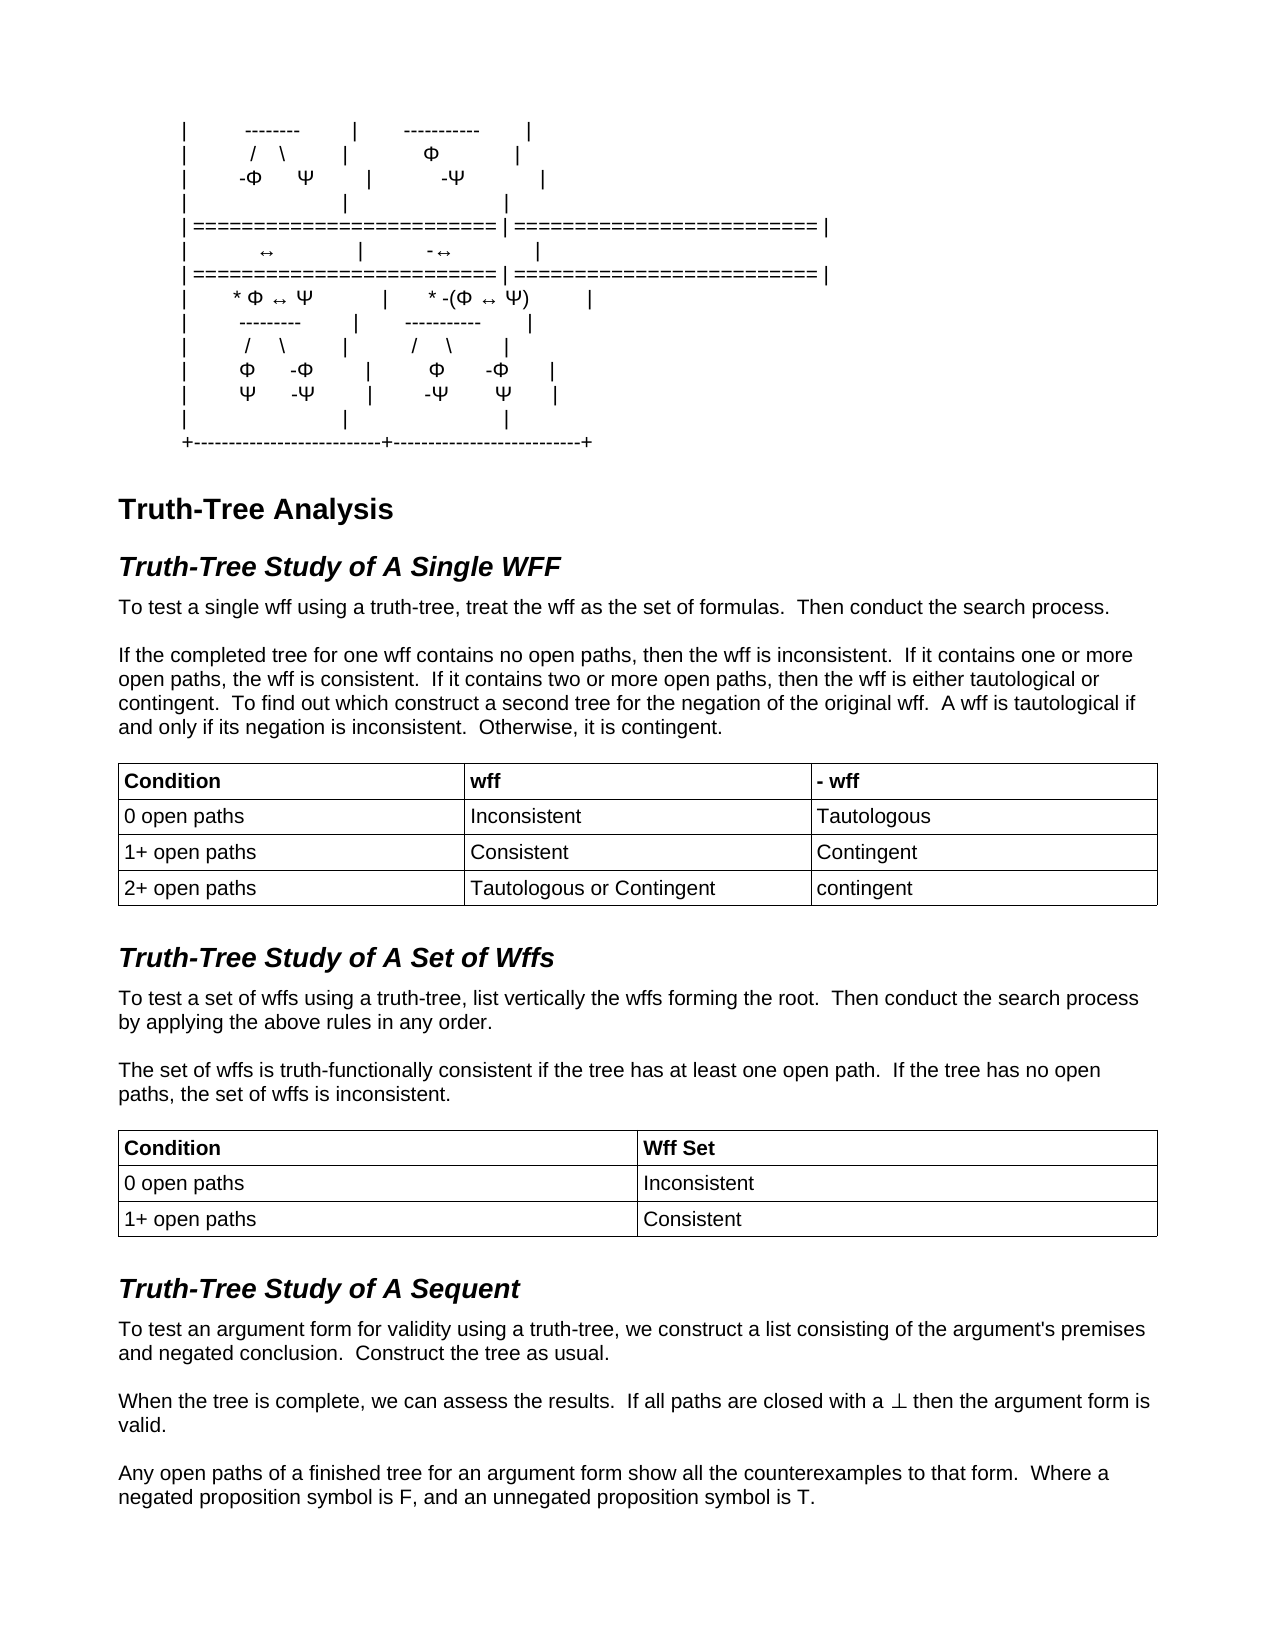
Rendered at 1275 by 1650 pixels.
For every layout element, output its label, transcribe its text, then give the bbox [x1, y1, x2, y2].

text | --------- | ----------- | [118, 310, 1157, 334]
text | ========================= | ========================= | [118, 262, 1157, 286]
text | Φ -Φ | Φ -Φ | [118, 358, 1157, 382]
text | * Φ ↔ Ψ | * -(Φ ↔ Ψ) | [118, 286, 1157, 310]
table_header Condition [119, 764, 464, 798]
table_cell 0 open paths [119, 800, 464, 834]
table_cell 2+ open paths [119, 871, 464, 905]
text To test a single wff using a truth-tree, treat the wff as the set of formulas. Then conduct the search process. [118, 595, 1157, 619]
table_cell Tautologous or Contingent [465, 871, 811, 905]
table_cell Inconsistent [465, 800, 811, 834]
table_cell 0 open paths [119, 1166, 637, 1201]
table_cell Consistent [465, 835, 811, 869]
text | / \ | / \ | [118, 334, 1157, 358]
text To test an argument form for validity using a truth-tree, we construct a list consisting of the argument's premises and negated conclusion. Construct the tree as usual. [118, 1317, 1157, 1365]
text | Ψ -Ψ | -Ψ Ψ | [118, 382, 1157, 406]
text Any open paths of a finished tree for an argument form show all the counterexamples to that form. Where a negated proposition symbol is F, and an unnegated proposition symbol is T. [118, 1461, 1157, 1509]
text | ↔ | -↔ | [118, 238, 1157, 262]
text | ========================= | ========================= | [118, 214, 1157, 238]
text When the tree is complete, we can assess the results. If all paths are closed with a ⊥ then the argument form is valid. [118, 1389, 1157, 1437]
table_header wff [465, 764, 811, 798]
text To test a set of wffs using a truth-tree, list vertically the wffs forming the root. Then conduct the search process by applying the above rules in any order. [118, 986, 1157, 1034]
text | -------- | ----------- | [118, 118, 1157, 142]
subtitle Truth-Tree Study of A Sequent [118, 1273, 1157, 1305]
table_cell Tautologous [812, 800, 1157, 834]
table_cell Consistent [638, 1202, 1157, 1236]
table_header Condition [119, 1131, 637, 1165]
subtitle Truth-Tree Analysis [118, 492, 1157, 526]
subtitle Truth-Tree Study of A Single WFF [118, 551, 1157, 583]
text The set of wffs is truth-functionally consistent if the tree has at least one open path. If the tree has no open paths, the set of wffs is inconsistent. [118, 1058, 1157, 1106]
text If the completed tree for one wff contains no open paths, then the wff is inconsistent. If it contains one or more open paths, the wff is consistent. If it contains two or more open paths, then the wff is either tautological or contingent. To find out which construct a second tree for the negation of the original wff. A wff is tautological if and only if its negation is inconsistent. Otherwise, it is contingent. [118, 643, 1157, 739]
table_cell 1+ open paths [119, 835, 464, 869]
subtitle Truth-Tree Study of A Set of Wffs [118, 942, 1157, 973]
text +---------------------------+---------------------------+ [118, 429, 1157, 453]
text | | | [118, 406, 1157, 429]
text | / \ | Φ | [118, 142, 1157, 166]
table_cell contingent [812, 871, 1157, 905]
table_cell Inconsistent [638, 1166, 1157, 1201]
table_header Wff Set [638, 1131, 1157, 1165]
table_header - wff [812, 764, 1157, 798]
text | -Φ Ψ | -Ψ | [118, 166, 1157, 190]
text | | | [118, 190, 1157, 214]
table_cell 1+ open paths [119, 1202, 637, 1236]
table_cell Contingent [812, 835, 1157, 869]
